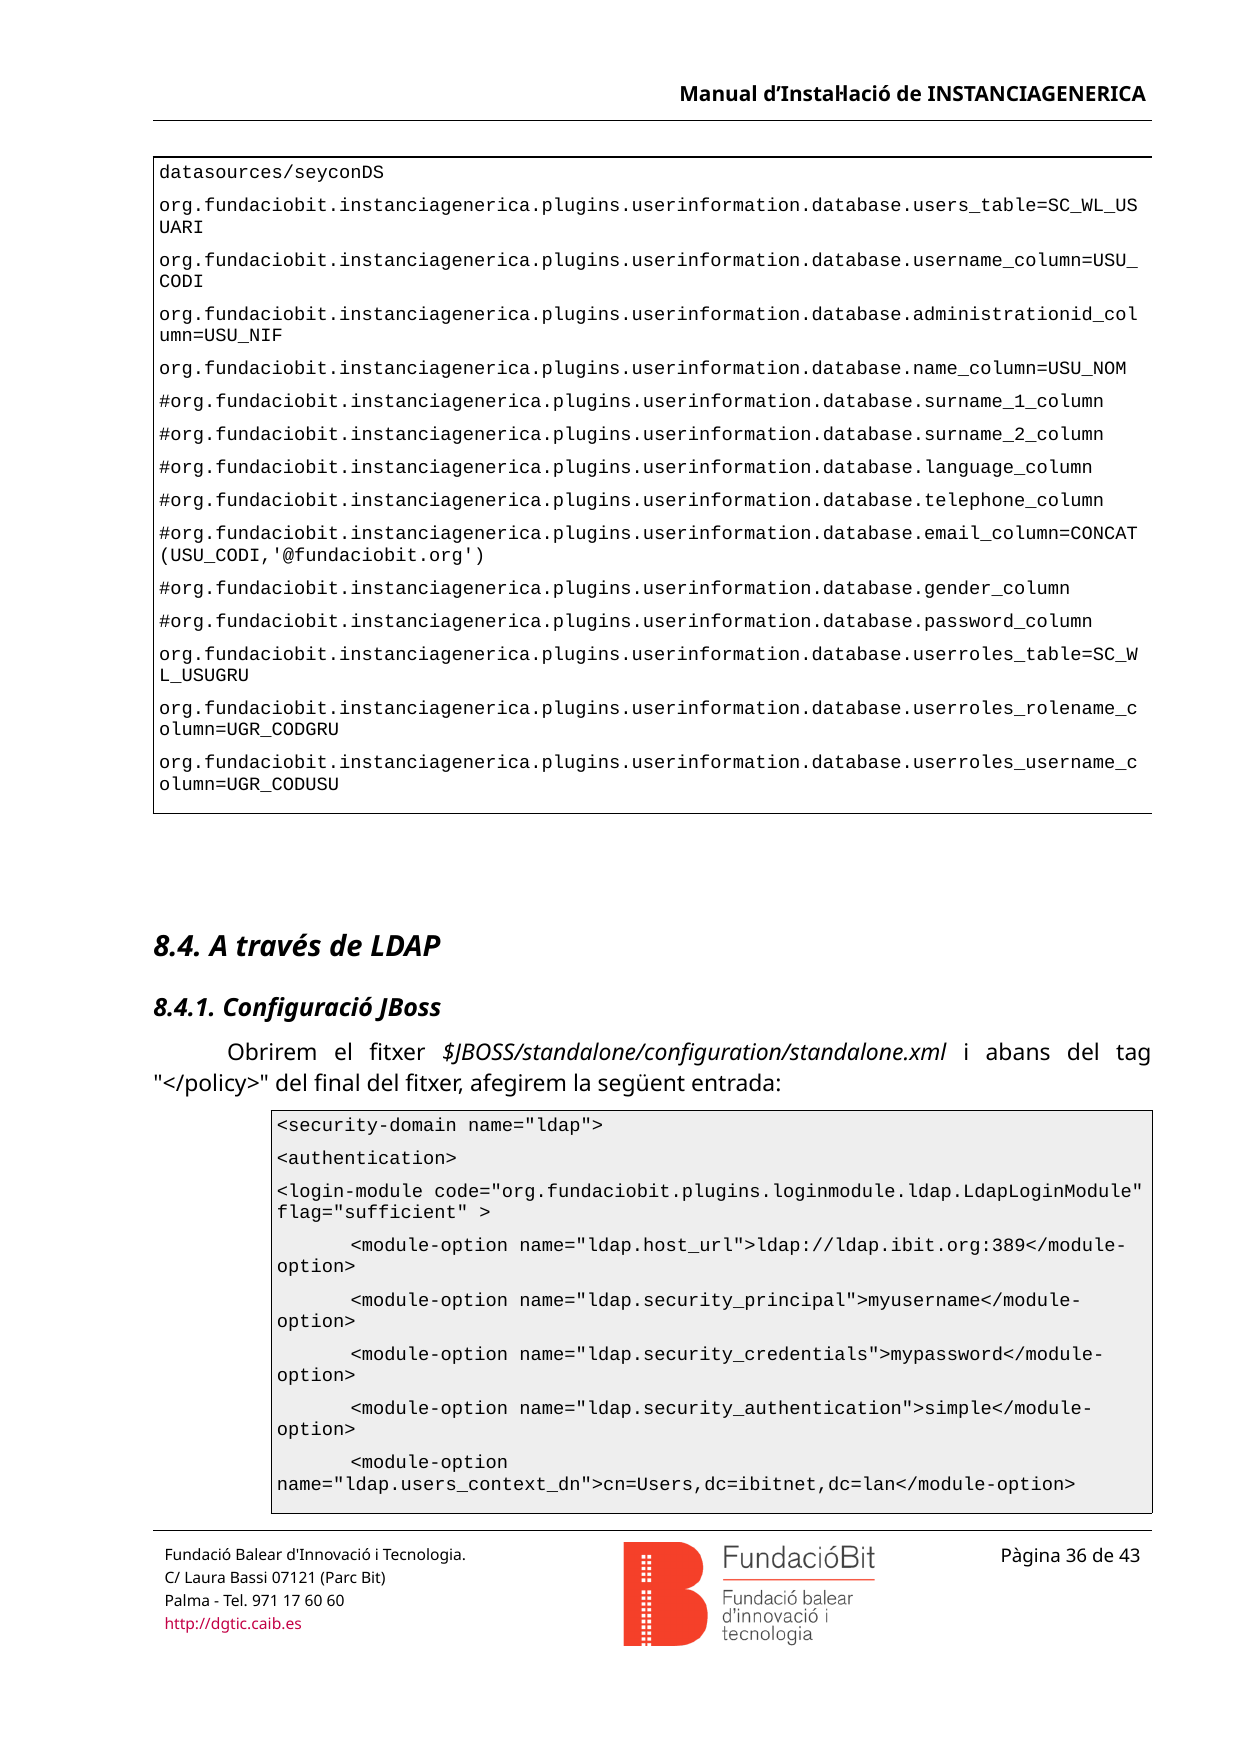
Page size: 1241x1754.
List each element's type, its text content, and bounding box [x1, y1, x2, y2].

subtitle Configuració JBoss [153, 990, 1152, 1024]
table_header <security-domain name="ldap"> <authentication> <login-module code="org.fundaciobit.plugins.loginmodule.ldap.LdapLoginModule" flag="sufficient" > <module-option name="ldap.host_url">ldap://ldap.ibit.org:389</module-option> <module-option name="ldap.security_principal">myusername</module-option> <module-option name="ldap.security_credentials">mypassword</module-option> <module-option name="ldap.security_authentication">simple</module-option> <module-option name="ldap.users_context_dn">cn=Users,dc=ibitnet,dc=lan</module-option> [272, 1111, 1152, 1513]
text Obrirem el fitxer $JBOSS/standalone/configuration/standalone.xml i abans del tag "</policy>" del final del fitxer, afegirem la següent entrada: [153, 1036, 1152, 1098]
table_header datasources/seyconDS org.fundaciobit.instanciagenerica.plugins.userinformation.database.users_table=SC_WL_USUARI org.fundaciobit.instanciagenerica.plugins.userinformation.database.username_column=USU_CODI org.fundaciobit.instanciagenerica.plugins.userinformation.database.administrationid_column=USU_NIF org.fundaciobit.instanciagenerica.plugins.userinformation.database.name_column=USU_NOM #org.fundaciobit.instanciagenerica.plugins.userinformation.database.surname_1_column #org.fundaciobit.instanciagenerica.plugins.userinformation.database.surname_2_column #org.fundaciobit.instanciagenerica.plugins.userinformation.database.language_column #org.fundaciobit.instanciagenerica.plugins.userinformation.database.telephone_column #org.fundaciobit.instanciagenerica.plugins.userinformation.database.email_column=CONCAT(USU_CODI,'@fundaciobit.org') #org.fundaciobit.instanciagenerica.plugins.userinformation.database.gender_column #org.fundaciobit.instanciagenerica.plugins.userinformation.database.password_column org.fundaciobit.instanciagenerica.plugins.userinformation.database.userroles_table=SC_WL_USUGRU org.fundaciobit.instanciagenerica.plugins.userinformation.database.userroles_rolename_column=UGR_CODGRU org.fundaciobit.instanciagenerica.plugins.userinformation.database.userroles_username_column=UGR_CODUSU [154, 158, 1152, 813]
subtitle A través de LDAP [153, 925, 1152, 965]
picture [623, 1542, 875, 1646]
